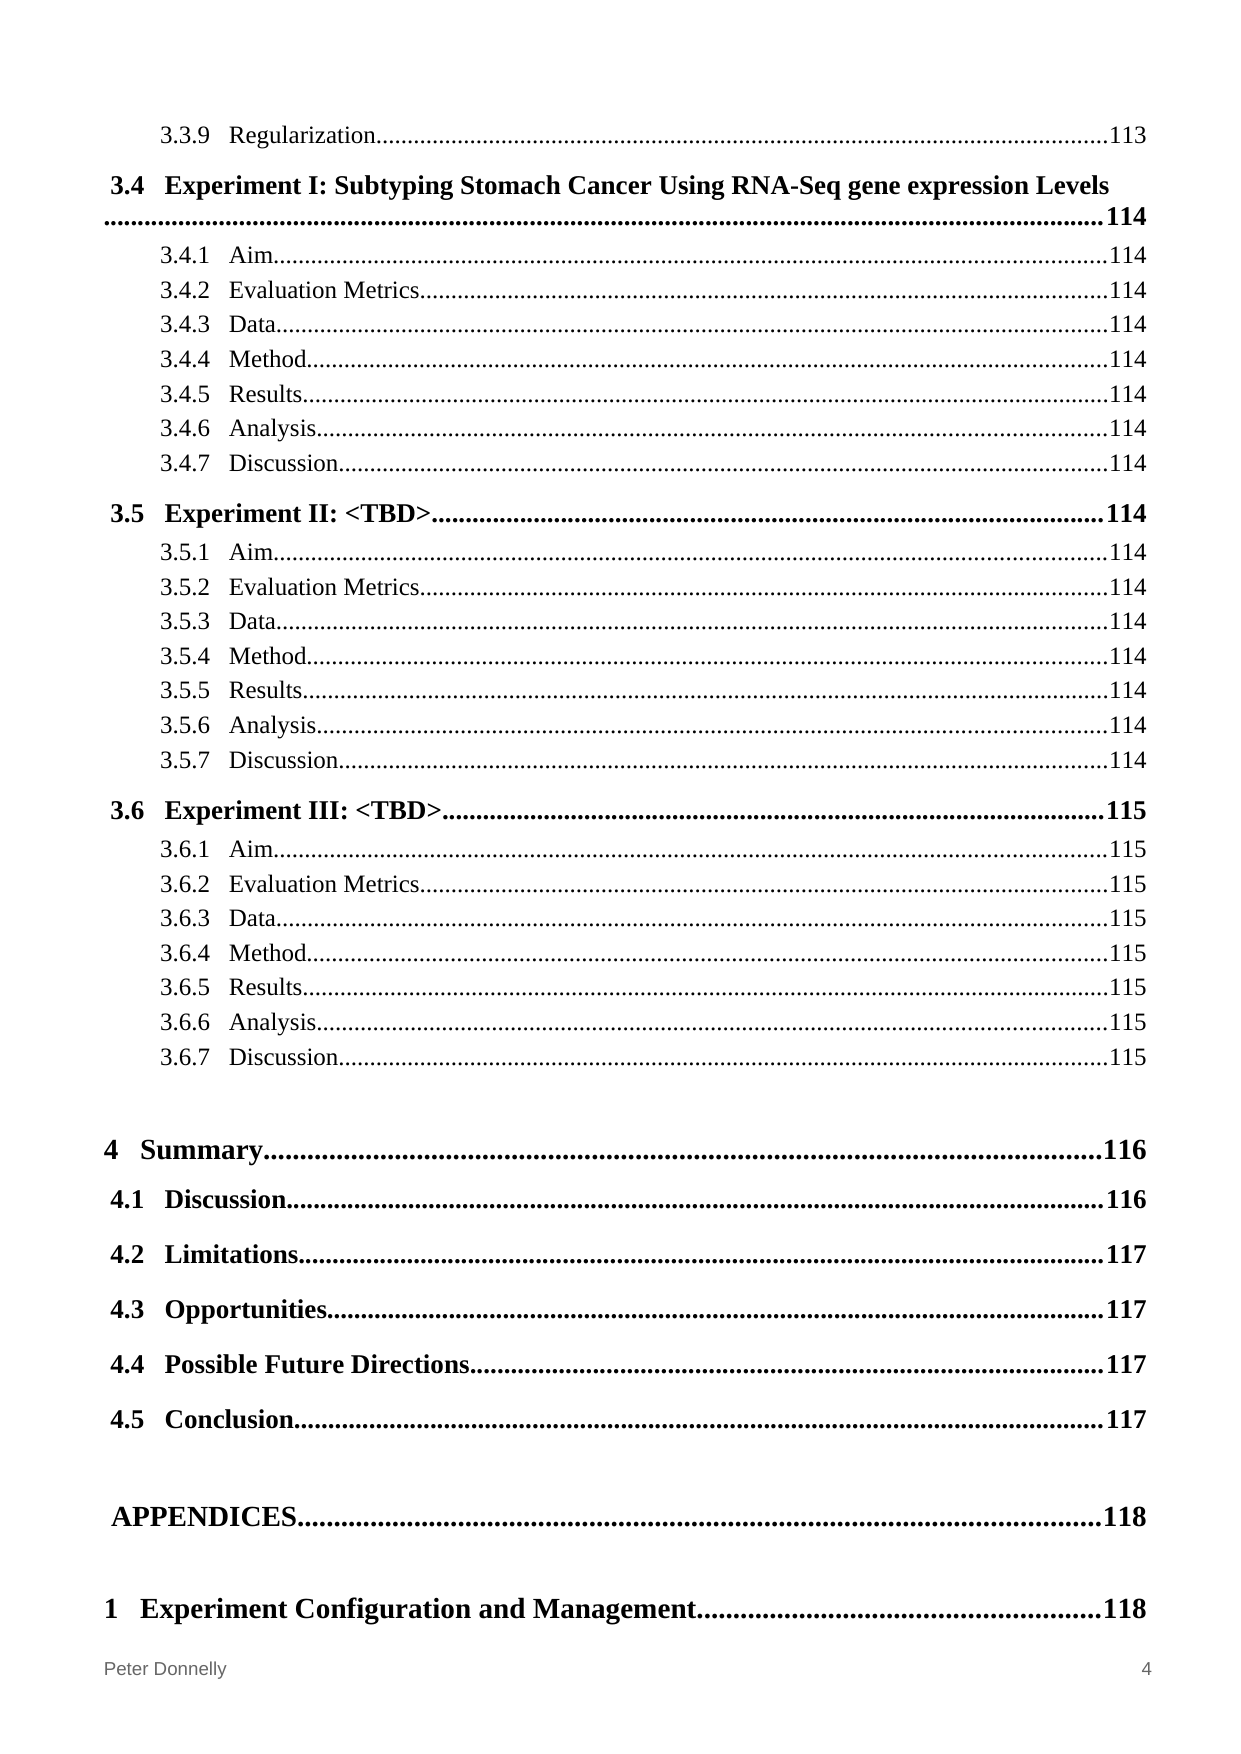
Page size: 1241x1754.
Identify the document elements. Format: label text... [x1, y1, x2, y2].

text 3.5 Experiment II: <TBD> 114 [103, 497, 1146, 528]
text 3.4.2 Evaluation Metrics 114 [154, 275, 1146, 304]
text 4.2 Limitations 117 [103, 1238, 1146, 1269]
text 3.4.7 Discussion 114 [154, 448, 1146, 477]
text 4.1 Discussion 116 [103, 1183, 1146, 1215]
text 3.5.3 Data 114 [154, 606, 1146, 635]
text 4 Summary 116 [103, 1132, 1146, 1166]
text 3.5.4 Method 114 [154, 641, 1146, 670]
text 3.4.6 Analysis 114 [154, 413, 1146, 442]
text APPENDICES 118 [103, 1499, 1146, 1532]
text 3.4 Experiment I: Subtyping Stomach Cancer Using RNA-Seq gene expression Levels 114 [103, 169, 1146, 231]
text 3.4.4 Method 114 [154, 344, 1146, 373]
text 3.5.5 Results 114 [154, 676, 1146, 704]
text 3.6.4 Method 115 [154, 938, 1146, 967]
text 3.4.1 Aim 114 [154, 240, 1146, 269]
text 4.3 Opportunities 117 [103, 1293, 1146, 1324]
text 3.6.7 Discussion 115 [154, 1042, 1146, 1070]
text 3.6.2 Evaluation Metrics 115 [154, 869, 1146, 897]
text 3.6.5 Results 115 [154, 972, 1146, 1001]
text 3.6.3 Data 115 [154, 903, 1146, 932]
text 1 Experiment Configuration and Management 118 [103, 1591, 1146, 1625]
text 3.6 Experiment III: <TBD> 115 [103, 794, 1146, 825]
text 3.4.5 Results 114 [154, 379, 1146, 407]
text 3.5.6 Analysis 114 [154, 710, 1146, 739]
text 3.5.7 Discussion 114 [154, 745, 1146, 773]
text 4.4 Possible Future Directions 117 [103, 1348, 1146, 1379]
text 3.6.6 Analysis 115 [154, 1007, 1146, 1036]
text 3.3.9 Regularization 113 [154, 120, 1146, 148]
text 3.5.1 Aim 114 [154, 537, 1146, 566]
text 3.6.1 Aim 115 [154, 834, 1146, 863]
text 3.4.3 Data 114 [154, 309, 1146, 338]
text 3.5.2 Evaluation Metrics 114 [154, 572, 1146, 601]
text 4.5 Conclusion 117 [103, 1403, 1146, 1434]
